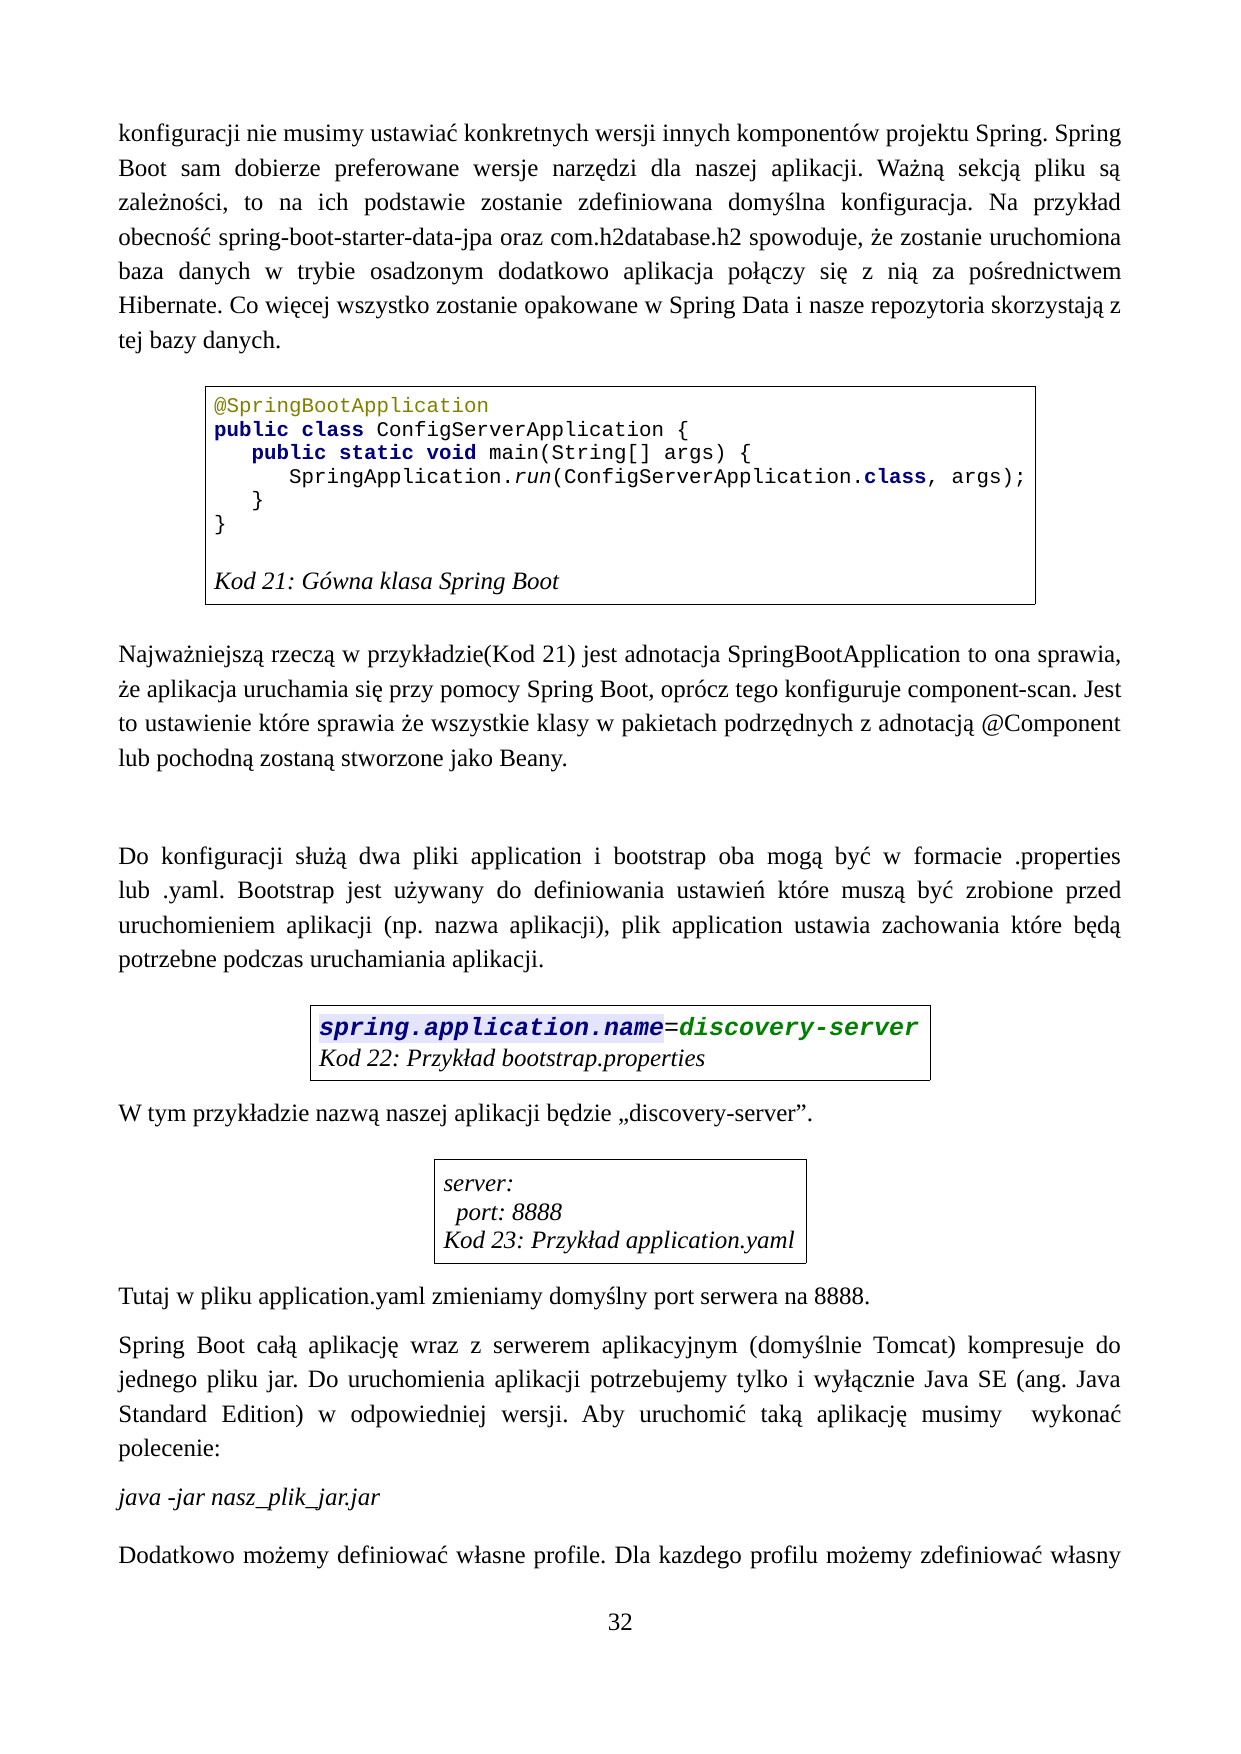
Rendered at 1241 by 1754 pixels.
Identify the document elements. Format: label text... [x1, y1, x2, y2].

text Kod 21: Gówna klasa Spring Boot [214, 566, 1026, 595]
text konfiguracji nie musimy ustawiać konkretnych wersji innych komponentów projektu Spring. Spring Boot sam dobierze preferowane wersje narzędzi dla naszej aplikacji. Ważną sekcją pliku są zależności, to na ich podstawie zostanie zdefiniowana domyślna konfiguracja. Na przykład obecność spring-boot-starter-data-jpa oraz com.h2database.h2 spowoduje, że zostanie uruchomiona baza danych w trybie osadzonym dodatkowo aplikacja połączy się z nią za pośrednictwem Hibernate. Co więcej wszystko zostanie opakowane w Spring Data i nasze repozytoria skorzystają z tej bazy danych. [118, 118, 1122, 354]
text SpringApplication.run(ConfigServerApplication.class, args); [214, 466, 1026, 489]
text Spring Boot całą aplikację wraz z serwerem aplikacyjnym (domyślnie Tomcat) kompresuje do jednego pliku jar. Do uruchomienia aplikacji potrzebujemy tylko i wyłącznie Java SE (ang. Java Standard Edition) w odpowiedniej wersji. Aby uruchomić taką aplikację musimy wykonać polecenie: [118, 1330, 1122, 1462]
text port: 8888 [443, 1197, 797, 1225]
text spring.application.name=discovery-server [319, 1014, 921, 1043]
text Kod 23: Przykład application.yaml [443, 1225, 797, 1254]
text W tym przykładzie nazwą naszej aplikacji będzie „discovery-server”. [118, 993, 1122, 1127]
text public static void main(String[] args) { [214, 442, 1026, 466]
text Tutaj w pliku application.yaml zmieniamy domyślny port serwera na 8888. [118, 1147, 1122, 1309]
text server: [443, 1168, 797, 1197]
text Kod 22: Przykład bootstrap.properties [319, 1043, 921, 1071]
text Dodatkowo możemy definiować własne profile. Dla kazdego profilu możemy zdefiniować własny [118, 1540, 1122, 1568]
text Najważniejszą rzeczą w przykładzie(Kod 21) jest adnotacja SpringBootApplication to ona sprawia, że aplikacja uruchamia się przy pomocy Spring Boot, oprócz tego konfiguruje component-scan. Jest to ustawienie które sprawia że wszystkie klasy w pakietach podrzędnych z adnotacją @Component lub pochodną zostaną stworzone jako Beany. [118, 639, 1122, 772]
text @SpringBootApplication [214, 395, 1026, 418]
text } [214, 489, 1026, 513]
text } [214, 513, 1026, 537]
text Do konfiguracji służą dwa pliki application i bootstrap oba mogą być w formacie .properties lub .yaml. Bootstrap jest używany do definiowania ustawień które muszą być zrobione przed uruchomieniem aplikacji (np. nazwa aplikacji), plik application ustawia zachowania które będą potrzebne podczas uruchamiania aplikacji. [118, 841, 1122, 973]
text java -jar nasz_plik_jar.jar [118, 1482, 1122, 1511]
text public class ConfigServerApplication { [214, 418, 1026, 442]
